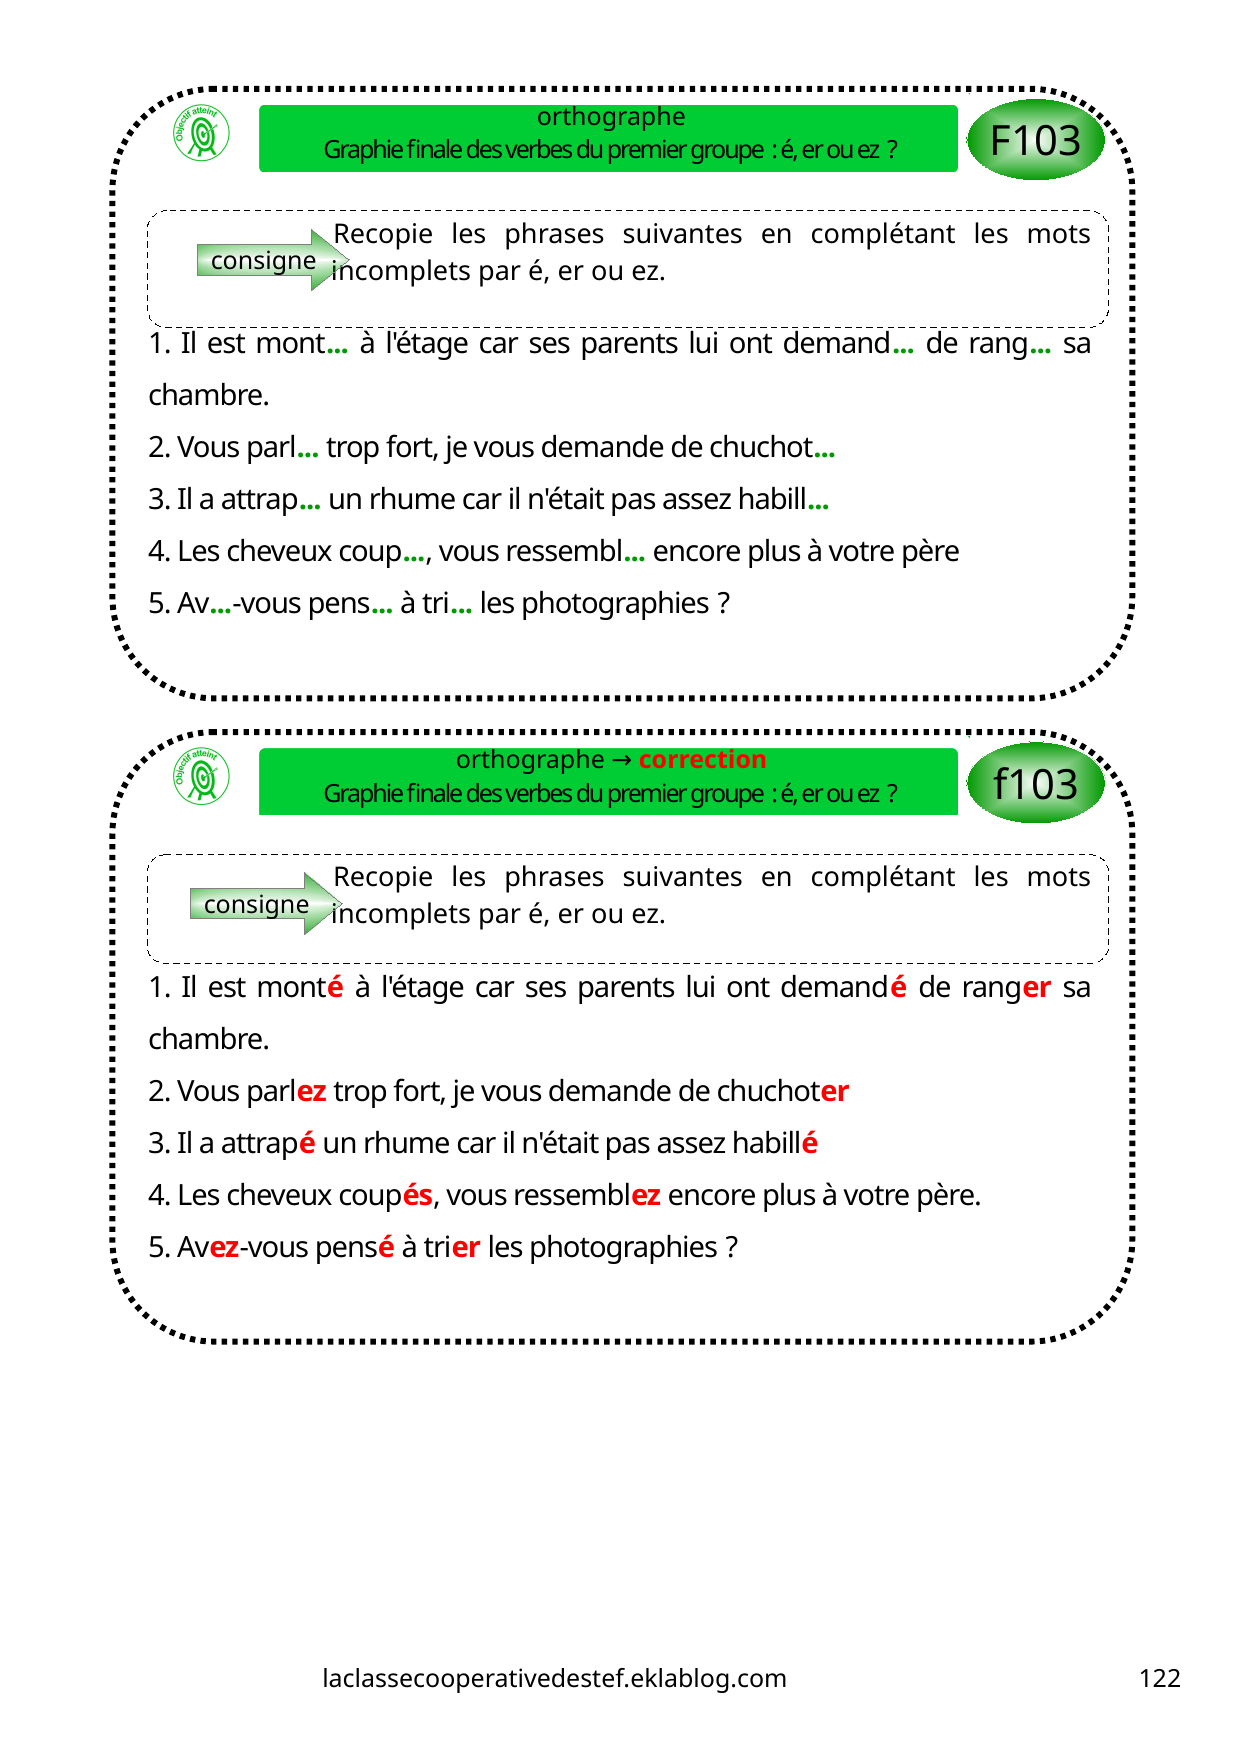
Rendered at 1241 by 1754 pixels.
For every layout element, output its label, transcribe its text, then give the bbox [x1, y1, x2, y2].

table_cell [976, 805, 990, 815]
table_cell [305, 915, 327, 921]
table_cell [970, 172, 1098, 206]
table_cell [970, 736, 1098, 763]
table_cell [101, 736, 142, 815]
table_cell [101, 1271, 142, 1317]
table_cell [142, 815, 252, 849]
table_cell [101, 206, 142, 294]
table_cell [1098, 206, 1139, 294]
table_cell [253, 831, 970, 849]
picture [172, 102, 232, 163]
table_cell [101, 849, 142, 937]
table_cell [1014, 775, 1018, 796]
table_header [101, 64, 142, 92]
table_cell [1139, 1271, 1181, 1317]
table_cell [1139, 172, 1181, 206]
table_cell [1139, 317, 1181, 628]
table_cell [101, 815, 142, 849]
picture [172, 746, 232, 807]
table_cell [1098, 736, 1139, 815]
table_cell [1139, 736, 1181, 815]
table_cell [59, 960, 101, 1271]
table_cell [59, 93, 101, 172]
table_cell [1098, 1271, 1139, 1317]
table_header [1139, 707, 1181, 736]
table_header [59, 64, 101, 92]
table_header [970, 707, 1098, 736]
table_cell [101, 317, 142, 628]
table_cell [142, 736, 248, 815]
table_header [142, 707, 252, 736]
table_cell [59, 206, 101, 294]
table_cell Recopie les phrases suivantes en complétant les mots incomplets par é, er ou ez. [142, 206, 1098, 294]
table_cell [1098, 172, 1139, 206]
table_cell [1098, 294, 1139, 317]
table_cell [191, 889, 226, 898]
table_cell [1006, 765, 1066, 800]
table_header [59, 707, 101, 736]
table_cell [1139, 206, 1181, 294]
table_cell [1048, 770, 1058, 796]
table_cell [101, 294, 142, 317]
table_cell [1098, 960, 1139, 1271]
table_cell [142, 1271, 248, 1317]
table_cell [991, 628, 1098, 673]
table_cell [191, 906, 266, 918]
table_cell [1139, 849, 1181, 937]
table_header [253, 64, 970, 90]
table_cell [253, 184, 970, 206]
table_cell [101, 172, 142, 206]
table_cell [1081, 160, 1098, 172]
table_cell [305, 887, 329, 893]
table_cell 1. Il est mont... à l'étage car ses parents lui ont demand... de rang... sa chambre. 2. Vous parl... trop fort, je vous demande de chuchot... 3. Il a attrap... un rhume car il n'était pas assez habill... 4. Les cheveux coup..., vous ressembl... encore plus à votre père 5. Av...-vous pens... à tri... les photographies ? [142, 317, 1098, 628]
table_cell [101, 628, 142, 673]
table_cell [59, 628, 101, 673]
table_cell [276, 910, 332, 918]
table_cell orthographe → correction Graphie finale des verbes du premier groupe : é, er ou ez ? [260, 749, 958, 815]
table_cell 1. Il est monté à l'étage car ses parents lui ont demandé de ranger sa chambre. 2. Vous parlez trop fort, je vous demande de chuchoter 3. Il a attrapé un rhume car il n'était pas assez habillé 4. Les cheveux coupés, vous ressemblez encore plus à votre père. 5. Avez-vous pensé à trier les photographies ? [142, 960, 1098, 1271]
table_cell [59, 317, 101, 628]
table_cell [59, 294, 101, 317]
table_cell [59, 815, 101, 849]
table_cell [142, 294, 1098, 317]
table_cell [101, 938, 142, 960]
table_cell [248, 628, 991, 673]
table_header [101, 707, 142, 736]
table_cell [59, 849, 101, 937]
table_cell [101, 960, 142, 1271]
table_cell [101, 93, 142, 172]
table_cell [1139, 960, 1181, 1271]
table_cell [142, 938, 1098, 960]
table_cell [142, 93, 248, 172]
table_cell [1139, 938, 1181, 960]
table_cell [1098, 815, 1139, 849]
table_cell [59, 1271, 101, 1317]
table_cell orthographe Graphie finale des verbes du premier groupe : é, er ou ez ? [260, 105, 958, 172]
table_cell [1139, 628, 1181, 673]
table_cell [248, 1271, 991, 1317]
table_cell [1098, 849, 1139, 937]
table_cell [991, 1271, 1098, 1317]
table_cell [1139, 294, 1181, 317]
table_header [142, 64, 252, 92]
table_cell [1139, 93, 1181, 172]
table_cell [970, 815, 1098, 849]
table_cell [1082, 803, 1098, 815]
table_header [1139, 64, 1181, 92]
table_cell [1058, 772, 1066, 796]
table_cell [970, 93, 1098, 120]
table_header [253, 707, 970, 734]
table_cell [976, 162, 991, 172]
table_cell [59, 938, 101, 960]
table_cell [260, 815, 957, 820]
table_cell [59, 172, 101, 206]
table_cell [59, 736, 101, 815]
table_cell [191, 889, 334, 901]
table_cell [142, 628, 248, 673]
table_header [1098, 707, 1139, 736]
table_cell [1098, 938, 1139, 960]
table_cell [1098, 317, 1139, 628]
table_cell [1139, 815, 1181, 849]
table_cell [1098, 628, 1139, 673]
table_header [970, 64, 1098, 92]
table_cell [142, 172, 252, 206]
table_cell [1098, 93, 1139, 172]
table_cell Recopie les phrases suivantes en complétant les mots incomplets par é, er ou ez. [142, 849, 1098, 937]
table_header [1098, 64, 1139, 92]
